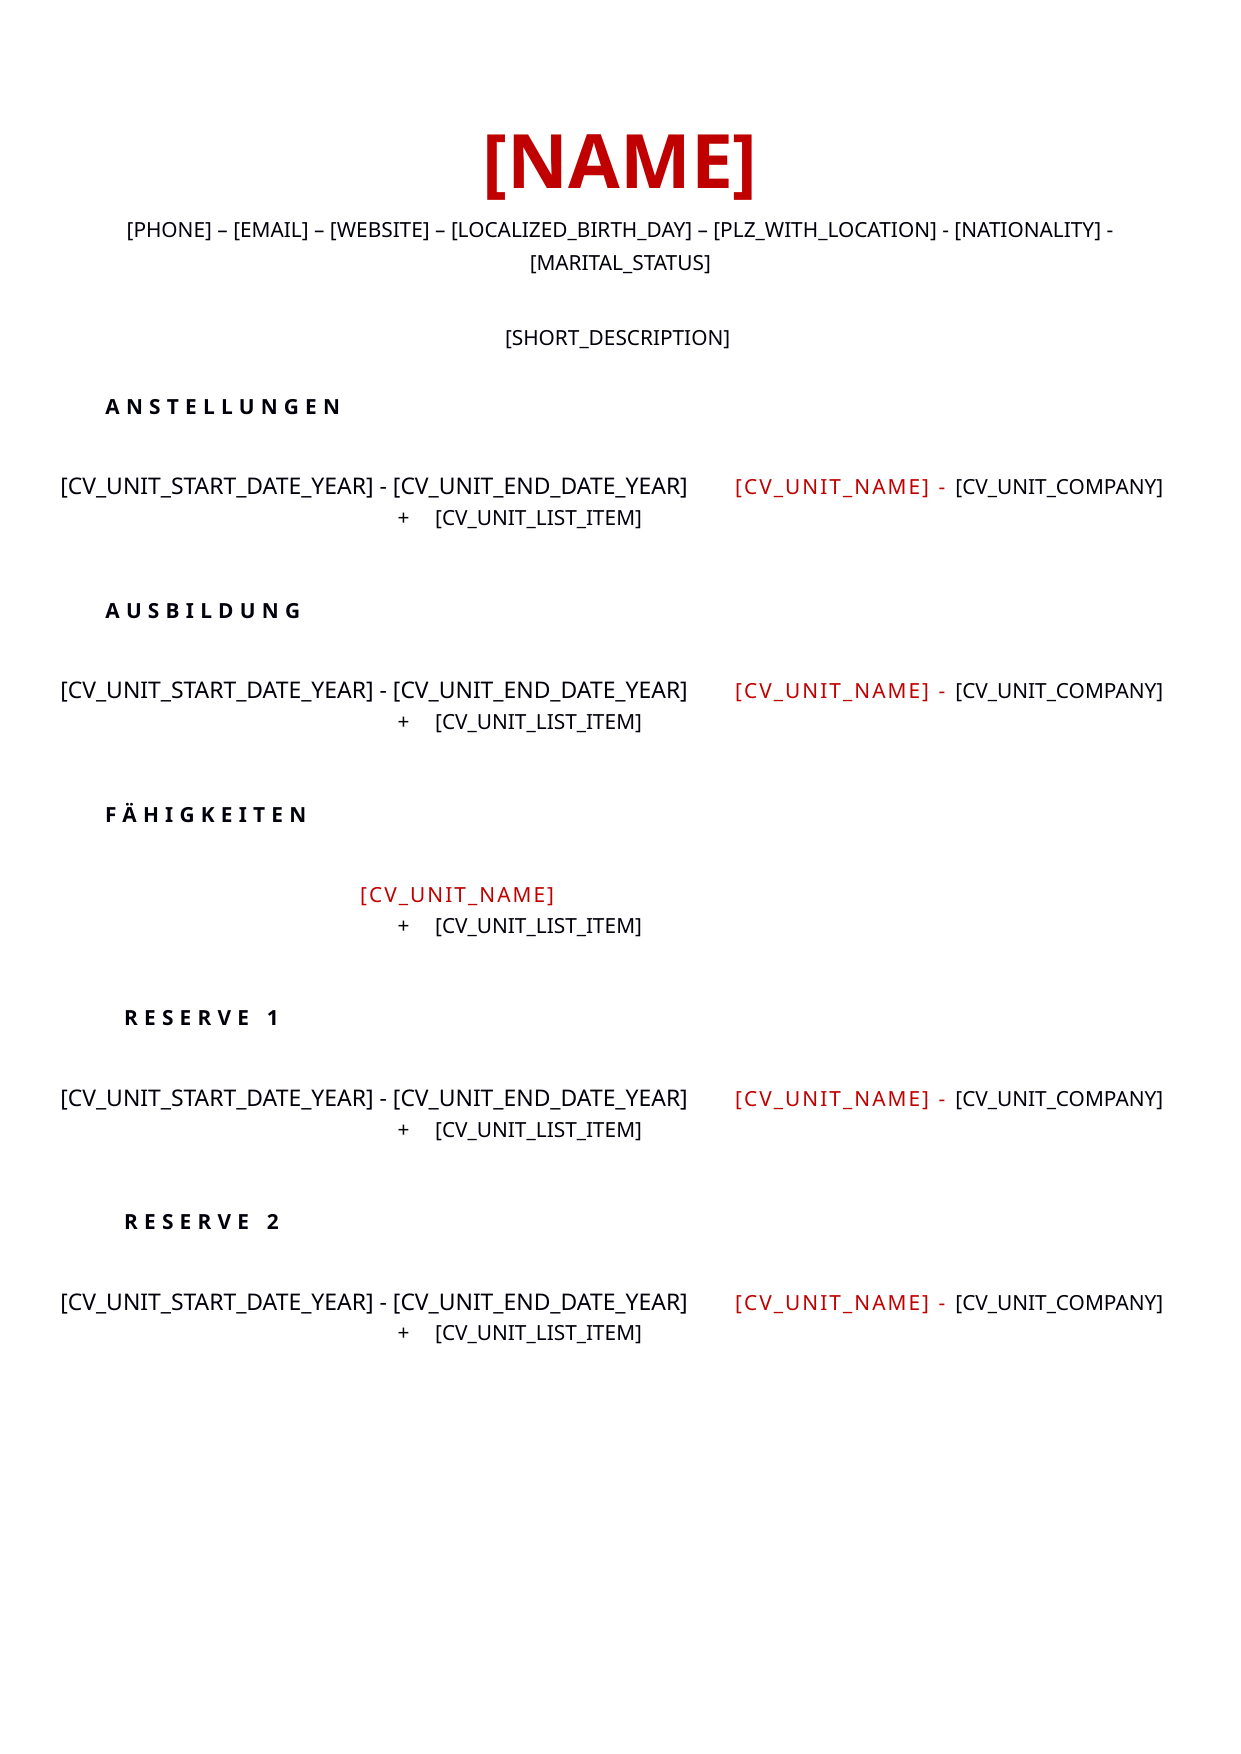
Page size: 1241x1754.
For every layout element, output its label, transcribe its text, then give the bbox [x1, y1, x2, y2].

subtitle Ausbildung [60, 591, 1180, 625]
subtitle ANSTELLUNGEN [60, 388, 1180, 421]
list [CV_UNIT_LIST_ITEM] [397, 909, 1180, 939]
subtitle RESERVE 2 [60, 1203, 1180, 1236]
text [CV_UNIT_NAME] [60, 876, 1180, 909]
text [CV_UNIT_START_DATE_YEAR] - [CV_UNIT_END_DATE_YEAR] [CV_UNIT_NAME] - [CV_UNIT_COMPANY] [60, 468, 1180, 501]
list [CV_UNIT_LIST_ITEM] [397, 705, 1180, 735]
text [CV_UNIT_START_DATE_YEAR] - [CV_UNIT_END_DATE_YEAR] [CV_UNIT_NAME] - [CV_UNIT_COMPANY] [60, 1080, 1180, 1113]
text [PHONE] – [EMAIL] – [WEBSITE] – [LOCALIZED_BIRTH_DAY] – [PLZ_WITH_LOCATION] - [NATIONALITY] - [MARITAL_STATUS] [60, 211, 1180, 277]
subtitle RESERVE 1 [60, 999, 1180, 1032]
list [CV_UNIT_LIST_ITEM] [397, 1317, 1180, 1347]
text [NAME] [60, 108, 1180, 211]
text [SHORT_DESCRIPTION] [60, 311, 1180, 354]
list [CV_UNIT_LIST_ITEM] [397, 1113, 1180, 1143]
subtitle Fähigkeiten [60, 795, 1180, 829]
text [CV_UNIT_START_DATE_YEAR] - [CV_UNIT_END_DATE_YEAR] [CV_UNIT_NAME] - [CV_UNIT_COMPANY] [60, 1283, 1180, 1317]
text [CV_UNIT_START_DATE_YEAR] - [CV_UNIT_END_DATE_YEAR] [CV_UNIT_NAME] - [CV_UNIT_COMPANY] [60, 672, 1180, 705]
list [CV_UNIT_LIST_ITEM] [397, 501, 1180, 531]
